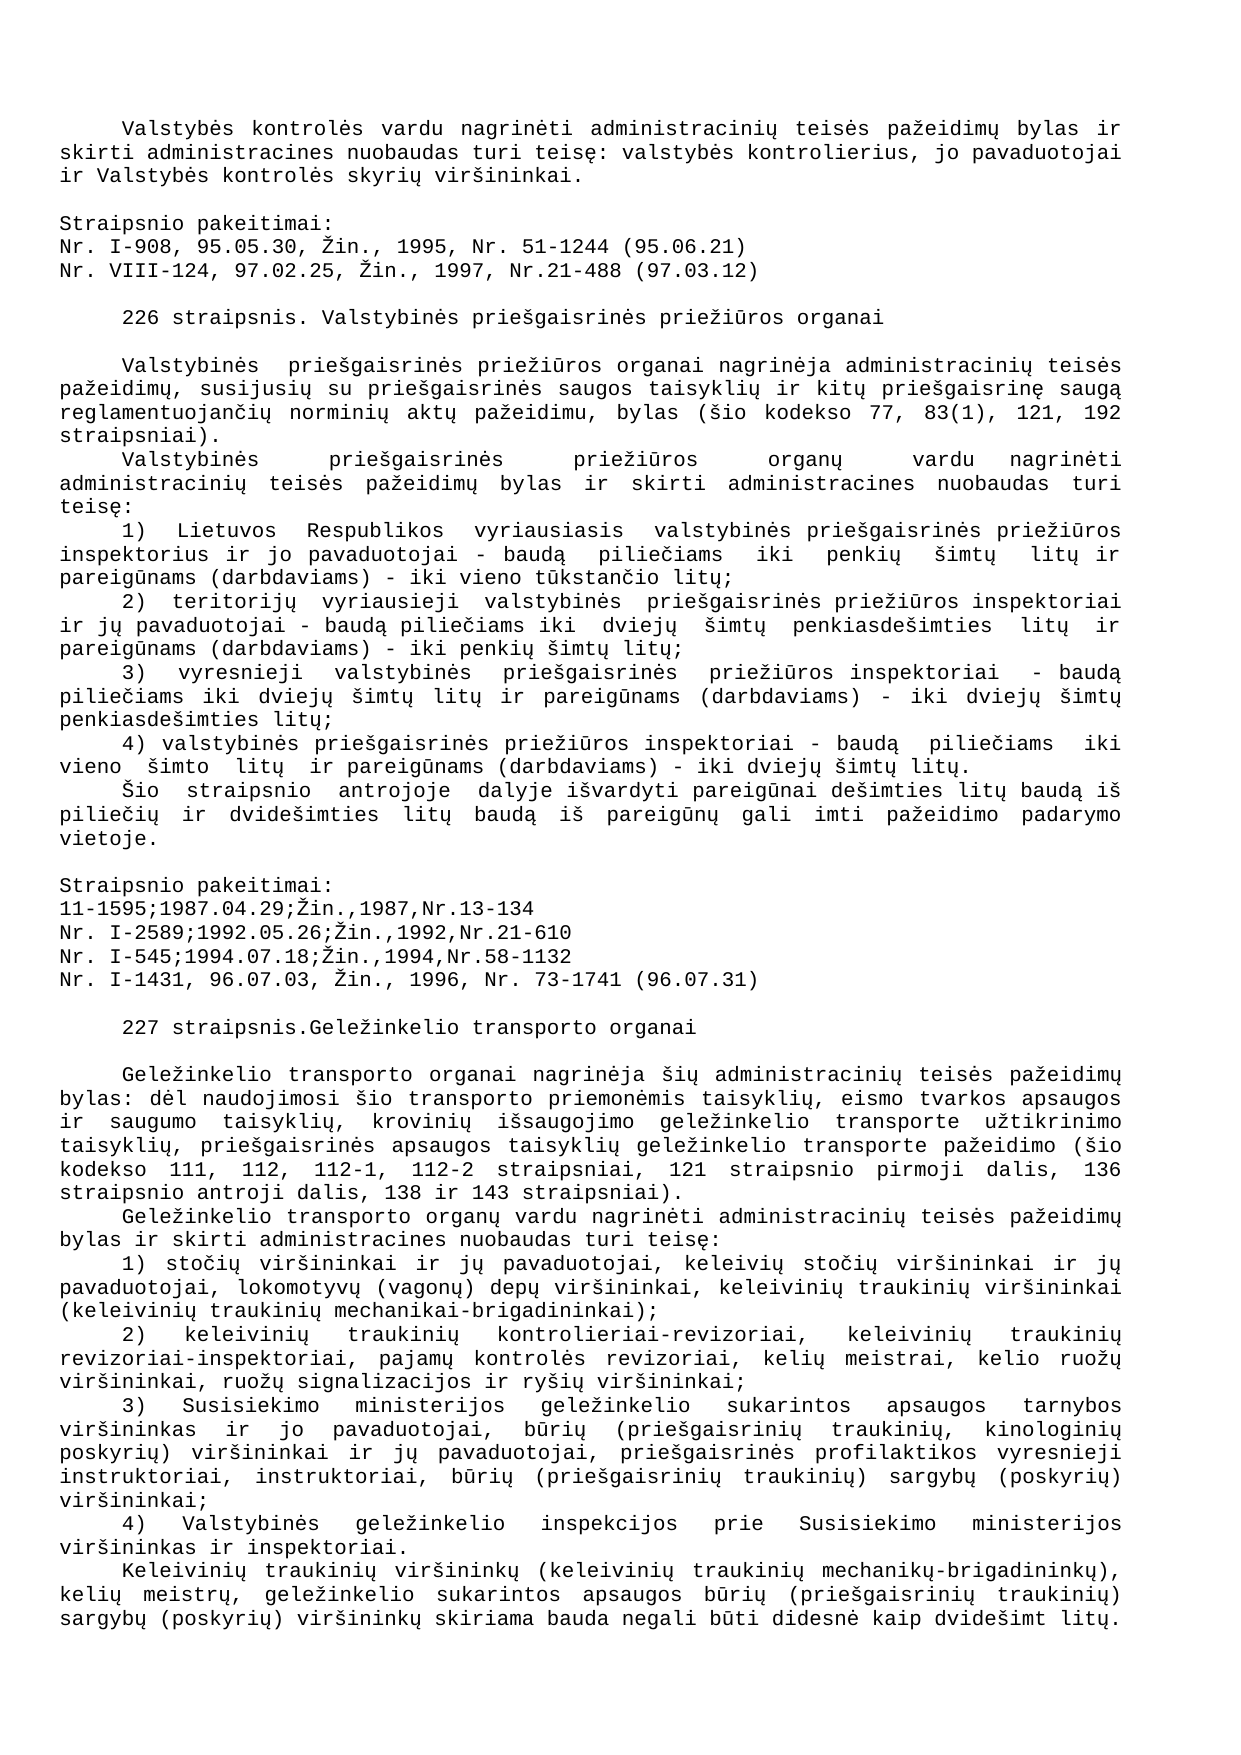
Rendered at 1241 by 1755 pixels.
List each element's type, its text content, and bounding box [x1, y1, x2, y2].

text 2) teritorijų vyriausieji valstybinės priešgaisrinės priežiūros inspektoriai ir jų pavaduotojai - baudą piliečiams iki dviejų šimtų penkiasdešimties litų ir pareigūnams (darbdaviams) - iki penkių šimtų litų; [59, 591, 1122, 662]
text Straipsnio pakeitimai: [59, 875, 1122, 898]
text Straipsnio pakeitimai: [59, 213, 1122, 236]
text 226 straipsnis. Valstybinės priešgaisrinės priežiūros organai [59, 307, 1122, 331]
text Nr. I-908, 95.05.30, Žin., 1995, Nr. 51-1244 (95.06.21) [59, 236, 1122, 260]
text 227 straipsnis.Geležinkelio transporto organai [59, 1017, 1122, 1040]
text Geležinkelio transporto organai nagrinėja šių administracinių teisės pažeidimų bylas: dėl naudojimosi šio transporto priemonėmis taisyklių, eismo tvarkos apsaugos ir saugumo taisyklių, krovinių išsaugojimo geležinkelio transporte užtikrinimo taisyklių, priešgaisrinės apsaugos taisyklių geležinkelio transporte pažeidimo (šio kodekso 111, 112, 112-1, 112-2 straipsniai, 121 straipsnio pirmoji dalis, 136 straipsnio antroji dalis, 138 ir 143 straipsniai). [59, 1064, 1122, 1206]
text Nr. VIII-124, 97.02.25, Žin., 1997, Nr.21-488 (97.03.12) [59, 260, 1122, 284]
text Šio straipsnio antrojoje dalyje išvardyti pareigūnai dešimties litų baudą iš piliečių ir dvidešimties litų baudą iš pareigūnų gali imti pažeidimo padarymo vietoje. [59, 780, 1122, 851]
text Nr. I-2589;1992.05.26;Žin.,1992,Nr.21-610 [59, 922, 1122, 946]
text 11-1595;1987.04.29;Žin.,1987,Nr.13-134 [59, 898, 1122, 922]
text 1) Lietuvos Respublikos vyriausiasis valstybinės priešgaisrinės priežiūros inspektorius ir jo pavaduotojai - baudą piliečiams iki penkių šimtų litų ir pareigūnams (darbdaviams) - iki vieno tūkstančio litų; [59, 520, 1122, 591]
text Keleivinių traukinių viršininkų (keleivinių traukinių mechanikų-brigadininkų), kelių meistrų, geležinkelio sukarintos apsaugos būrių (priešgaisrinių traukinių) sargybų (poskyrių) viršininkų skiriama bauda negali būti didesnė kaip dvidešimt litų. [59, 1561, 1122, 1631]
text 4) valstybinės priešgaisrinės priežiūros inspektoriai - baudą piliečiams iki vieno šimto litų ir pareigūnams (darbdaviams) - iki dviejų šimtų litų. [59, 733, 1122, 780]
text Geležinkelio transporto organų vardu nagrinėti administracinių teisės pažeidimų bylas ir skirti administracines nuobaudas turi teisę: [59, 1206, 1122, 1253]
text Valstybės kontrolės vardu nagrinėti administracinių teisės pažeidimų bylas ir skirti administracines nuobaudas turi teisę: valstybės kontrolierius, jo pavaduotojai ir Valstybės kontrolės skyrių viršininkai. [59, 118, 1122, 189]
text 3) vyresnieji valstybinės priešgaisrinės priežiūros inspektoriai - baudą piliečiams iki dviejų šimtų litų ir pareigūnams (darbdaviams) - iki dviejų šimtų penkiasdešimties litų; [59, 662, 1122, 733]
text 4) Valstybinės geležinkelio inspekcijos prie Susisiekimo ministerijos viršininkas ir inspektoriai. [59, 1513, 1122, 1561]
text 1) stočių viršininkai ir jų pavaduotojai, keleivių stočių viršininkai ir jų pavaduotojai, lokomotyvų (vagonų) depų viršininkai, keleivinių traukinių viršininkai (keleivinių traukinių mechanikai-brigadininkai); [59, 1253, 1122, 1324]
text Nr. I-545;1994.07.18;Žin.,1994,Nr.58-1132 [59, 946, 1122, 969]
text Valstybinės priešgaisrinės priežiūros organų vardu nagrinėti administracinių teisės pažeidimų bylas ir skirti administracines nuobaudas turi teisę: [59, 449, 1122, 520]
text 2) keleivinių traukinių kontrolieriai-revizoriai, keleivinių traukinių revizoriai-inspektoriai, pajamų kontrolės revizoriai, kelių meistrai, kelio ruožų viršininkai, ruožų signalizacijos ir ryšių viršininkai; [59, 1324, 1122, 1395]
text Nr. I-1431, 96.07.03, Žin., 1996, Nr. 73-1741 (96.07.31) [59, 969, 1122, 993]
text 3) Susisiekimo ministerijos geležinkelio sukarintos apsaugos tarnybos viršininkas ir jo pavaduotojai, būrių (priešgaisrinių traukinių, kinologinių poskyrių) viršininkai ir jų pavaduotojai, priešgaisrinės profilaktikos vyresnieji instruktoriai, instruktoriai, būrių (priešgaisrinių traukinių) sargybų (poskyrių) viršininkai; [59, 1395, 1122, 1513]
text Valstybinės priešgaisrinės priežiūros organai nagrinėja administracinių teisės pažeidimų, susijusių su priešgaisrinės saugos taisyklių ir kitų priešgaisrinę saugą reglamentuojančių norminių aktų pažeidimu, bylas (šio kodekso 77, 83(1), 121, 192 straipsniai). [59, 354, 1122, 449]
